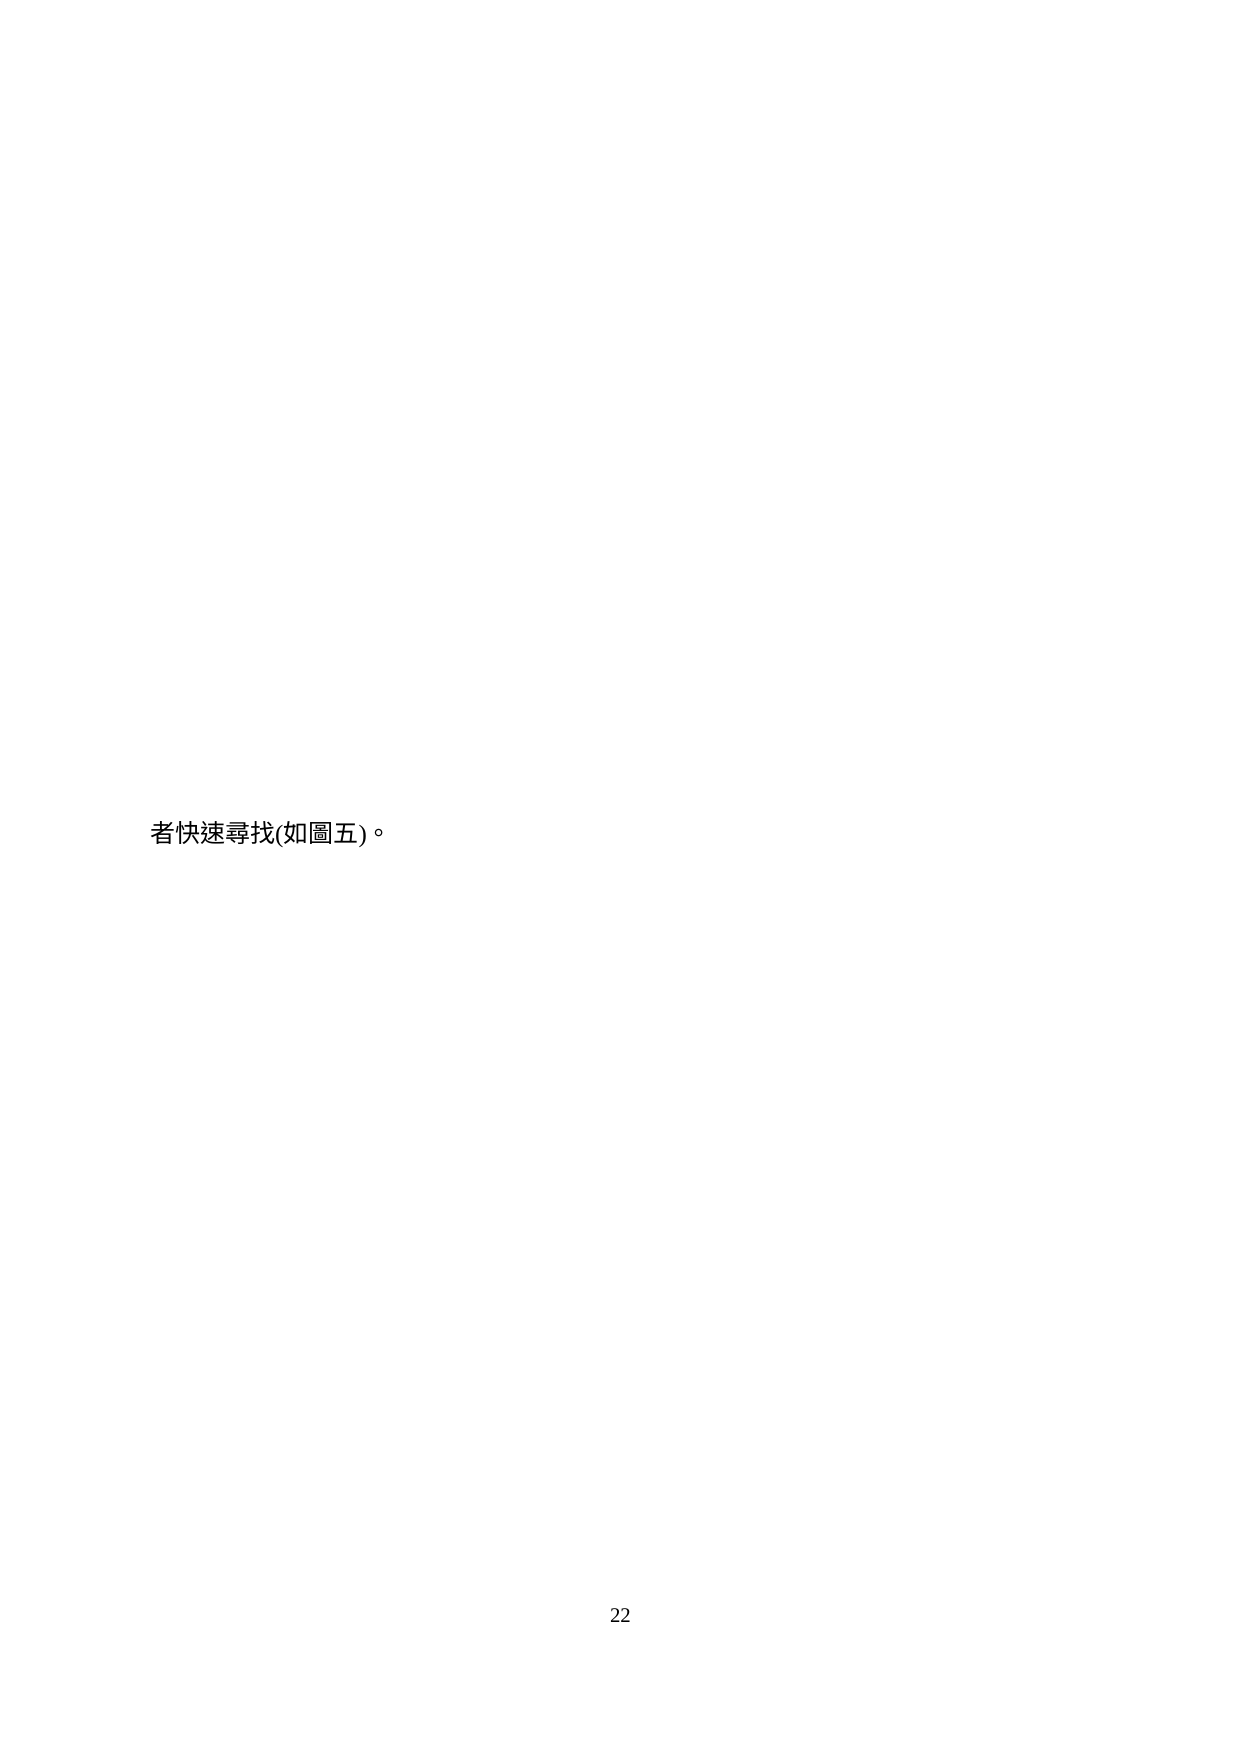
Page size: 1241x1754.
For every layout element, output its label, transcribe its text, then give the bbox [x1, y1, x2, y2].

text 者快速尋找(如圖五)。 [150, 814, 598, 850]
